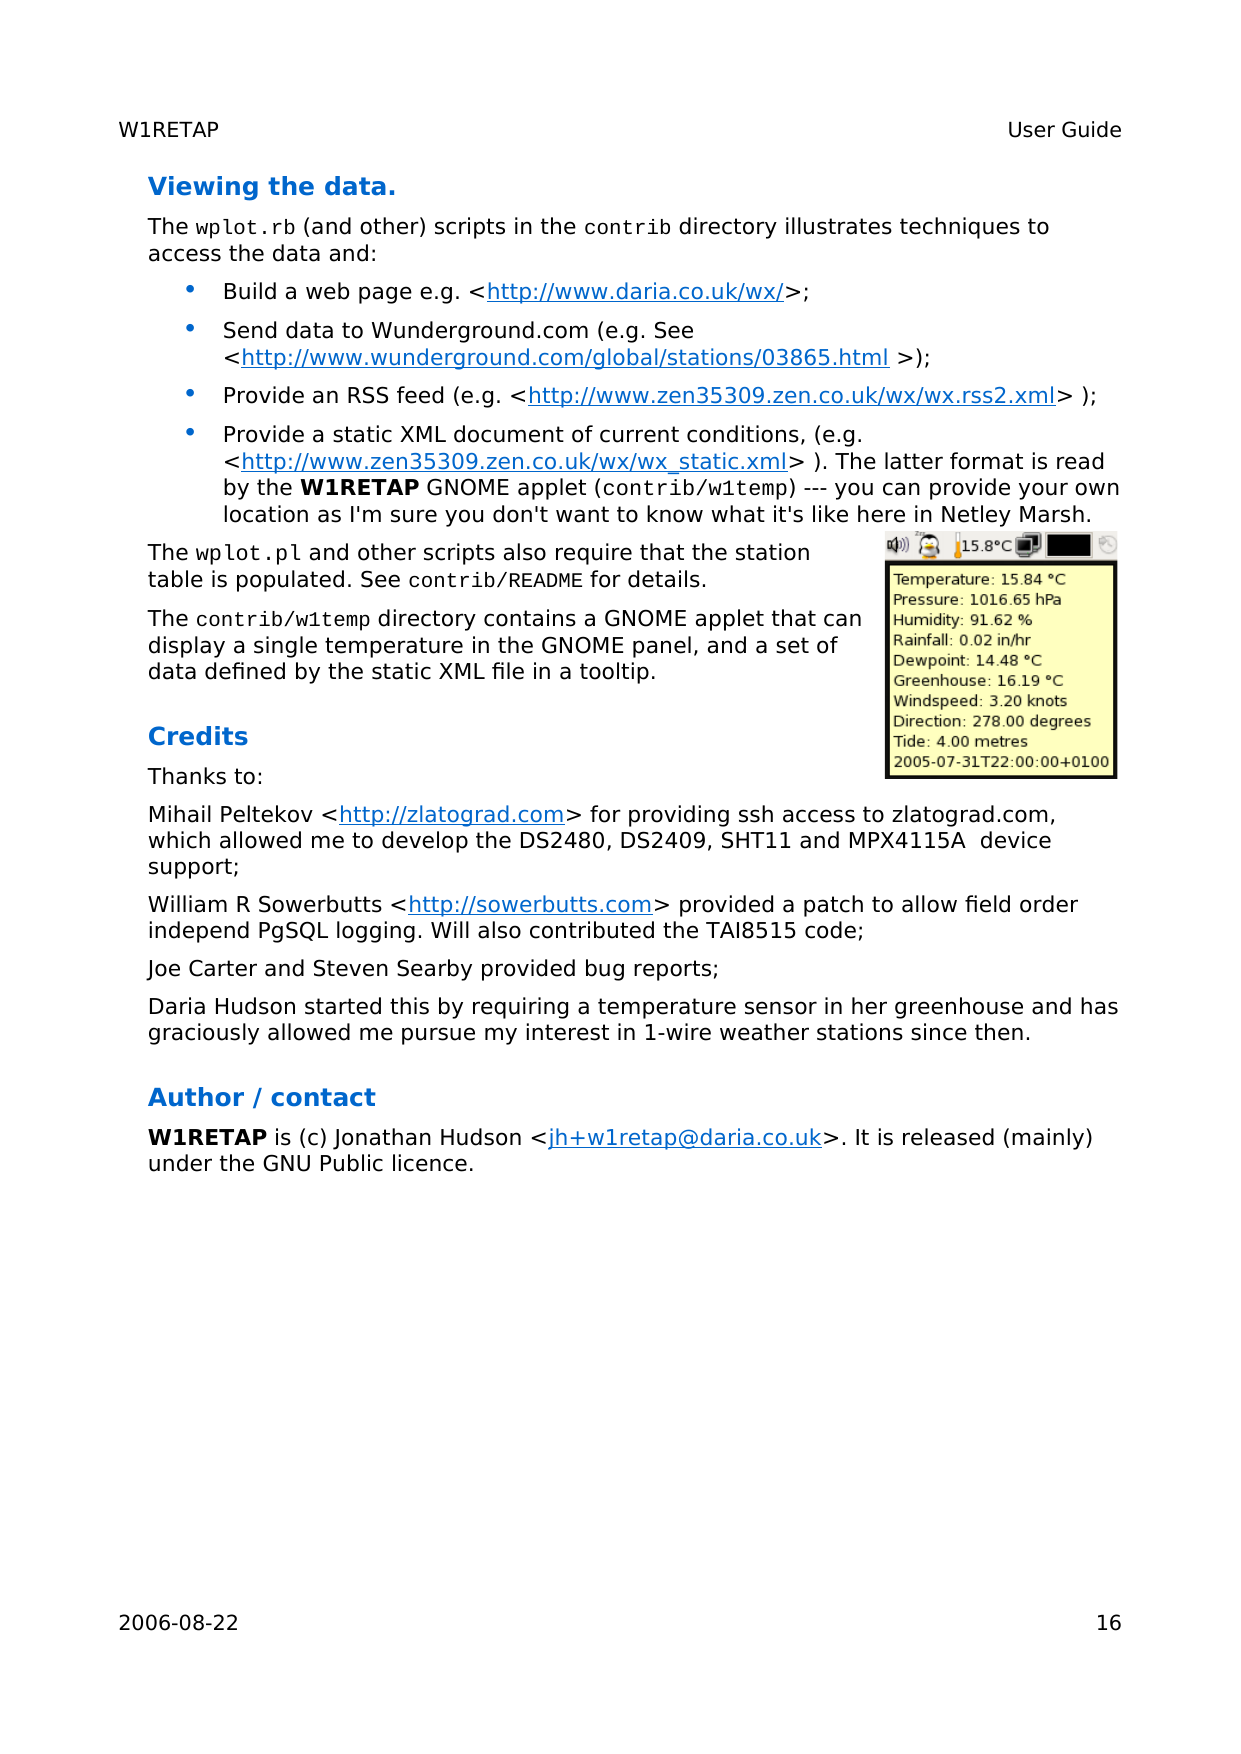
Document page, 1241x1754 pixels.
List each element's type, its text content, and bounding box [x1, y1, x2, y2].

text Mihail Peltekov <http://zlatograd.com> for providing ssh access to zlatograd.com, which allowed me to develop the DS2480, DS2409, SHT11 and MPX4115A device support; [148, 802, 1122, 879]
text William R Sowerbutts <http://sowerbutts.com> provided a patch to allow field order independ PgSQL logging. Will also contributed the TAI8515 code; [148, 892, 1122, 943]
text The contrib/w1temp directory contains a GNOME applet that can display a single temperature in the GNOME panel, and a set of data defined by the static XML file in a tooltip. [148, 606, 884, 684]
list Provide a static XML document of current conditions, (e.g. <http://www.zen35309.zen.co.uk/wx/wx_static.xml> ). The latter format is read by the W1RETAP GNOME applet (contrib/w1temp) --- you can provide your own location as I'm sure you don't want to know what it's like here in Netley Marsh. [185, 422, 1122, 527]
text Thanks to: [148, 764, 1122, 789]
list Send data to Wunderground.com (e.g. See <http://www.wunderground.com/global/stations/03865.html >); [185, 318, 1122, 370]
text W1RETAP is (c) Jonathan Hudson <jh+w1retap@daria.co.uk>. It is released (mainly) under the GNU Public licence. [148, 1125, 1122, 1176]
list Provide an RSS feed (e.g. <http://www.zen35309.zen.co.uk/wx/wx.rss2.xml> ); [185, 383, 1122, 410]
subtitle Credits [148, 722, 884, 751]
text The wplot.rb (and other) scripts in the contrib directory illustrates techniques to access the data and: [148, 214, 1122, 266]
text Daria Hudson started this by requiring a temperature sensor in her greenhouse and has graciously allowed me pursue my interest in 1-wire weather stations since then. [148, 994, 1122, 1045]
subtitle Viewing the data. [148, 172, 1122, 201]
picture [884, 531, 1118, 779]
list Build a web page e.g. <http://www.daria.co.uk/wx/>; [185, 279, 1122, 305]
subtitle Author / contact [148, 1083, 1122, 1112]
text The wplot.pl and other scripts also require that the station table is populated. See contrib/README for details. [148, 540, 884, 594]
text Joe Carter and Steven Searby provided bug reports; [148, 956, 1122, 981]
